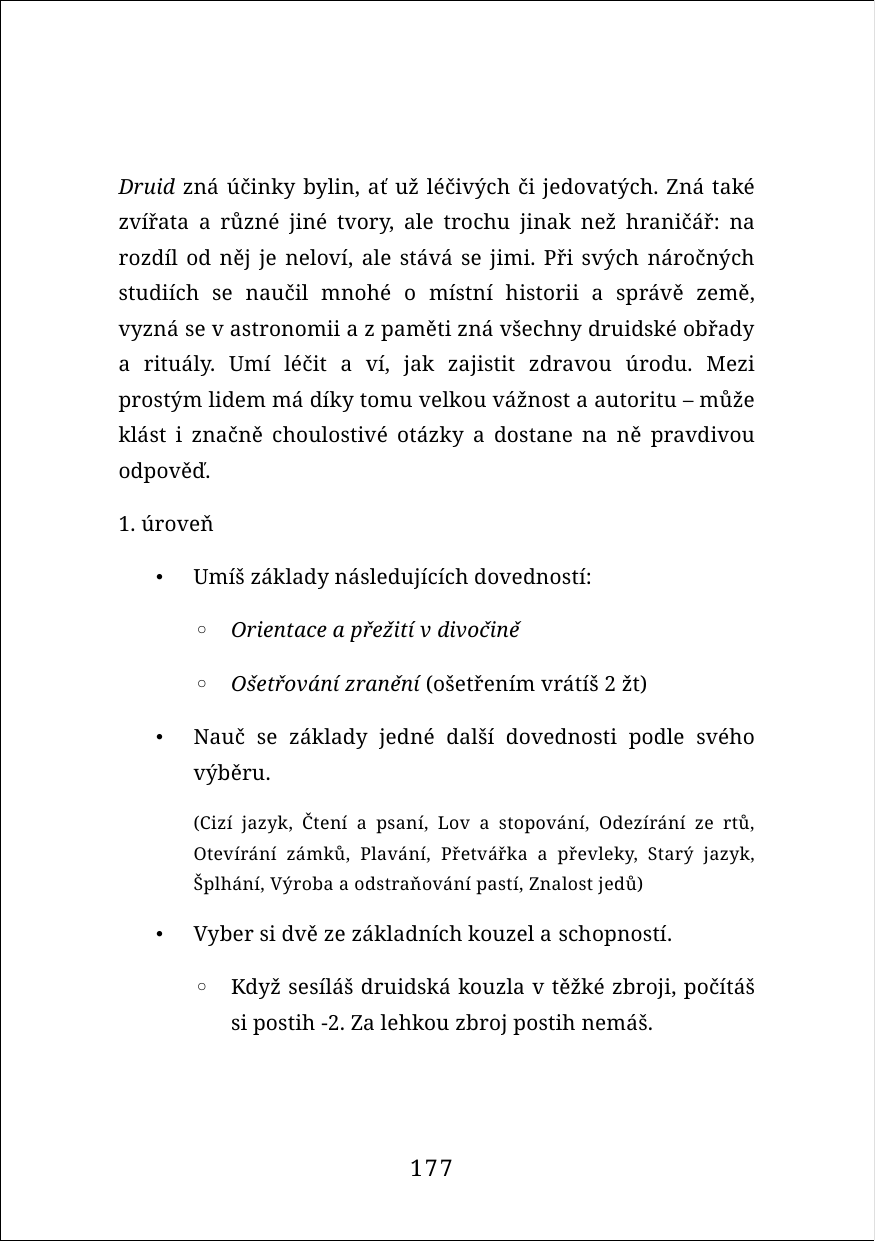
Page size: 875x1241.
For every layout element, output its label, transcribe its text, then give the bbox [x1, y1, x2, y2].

text Druid zná účinky bylin, ať už léčivých či jedovatých. Zná také zvířata a různé jiné tvory, ale trochu jinak než hraničář: na rozdíl od něj je neloví, ale stává se jimi. Při svých náročných studiích se naučil mnohé o místní historii a správě země, vyzná se v astronomii a z paměti zná všechny druidské obřady a rituály. Umí léčit a ví, jak zajistit zdravou úrodu. Mezi prostým lidem má díky tomu velkou vážnost a autoritu – může klást i značně choulostivé otázky a dostane na ně pravdivou odpověď. [118, 172, 756, 484]
list Ošetřování zranění (ošetřením vrátíš 2 žt) [193, 669, 756, 697]
text 1. úroveň [118, 509, 756, 538]
list Vyber si dvě ze základních kouzel a schopností. [156, 919, 756, 948]
list Když sesíláš druidská kouzla v těžké zbroji, počítáš si postih -2. Za lehkou zbroj postih nemáš. [193, 972, 756, 1036]
list Nauč se základy jedné další dovednosti podle svého výběru. [156, 722, 756, 786]
list (Cizí jazyk, Čtení a psaní, Lov a stopování, Odezírání ze rtů, Otevírání zámků, Plavání, Přetvářka a převleky, Starý jazyk, Šplhání, Výroba a odstraňování pastí, Znalost jedů) [156, 811, 756, 895]
list Orientace a přežití v divočině [193, 616, 756, 644]
list Umíš základy následujících dovedností: [156, 562, 756, 591]
